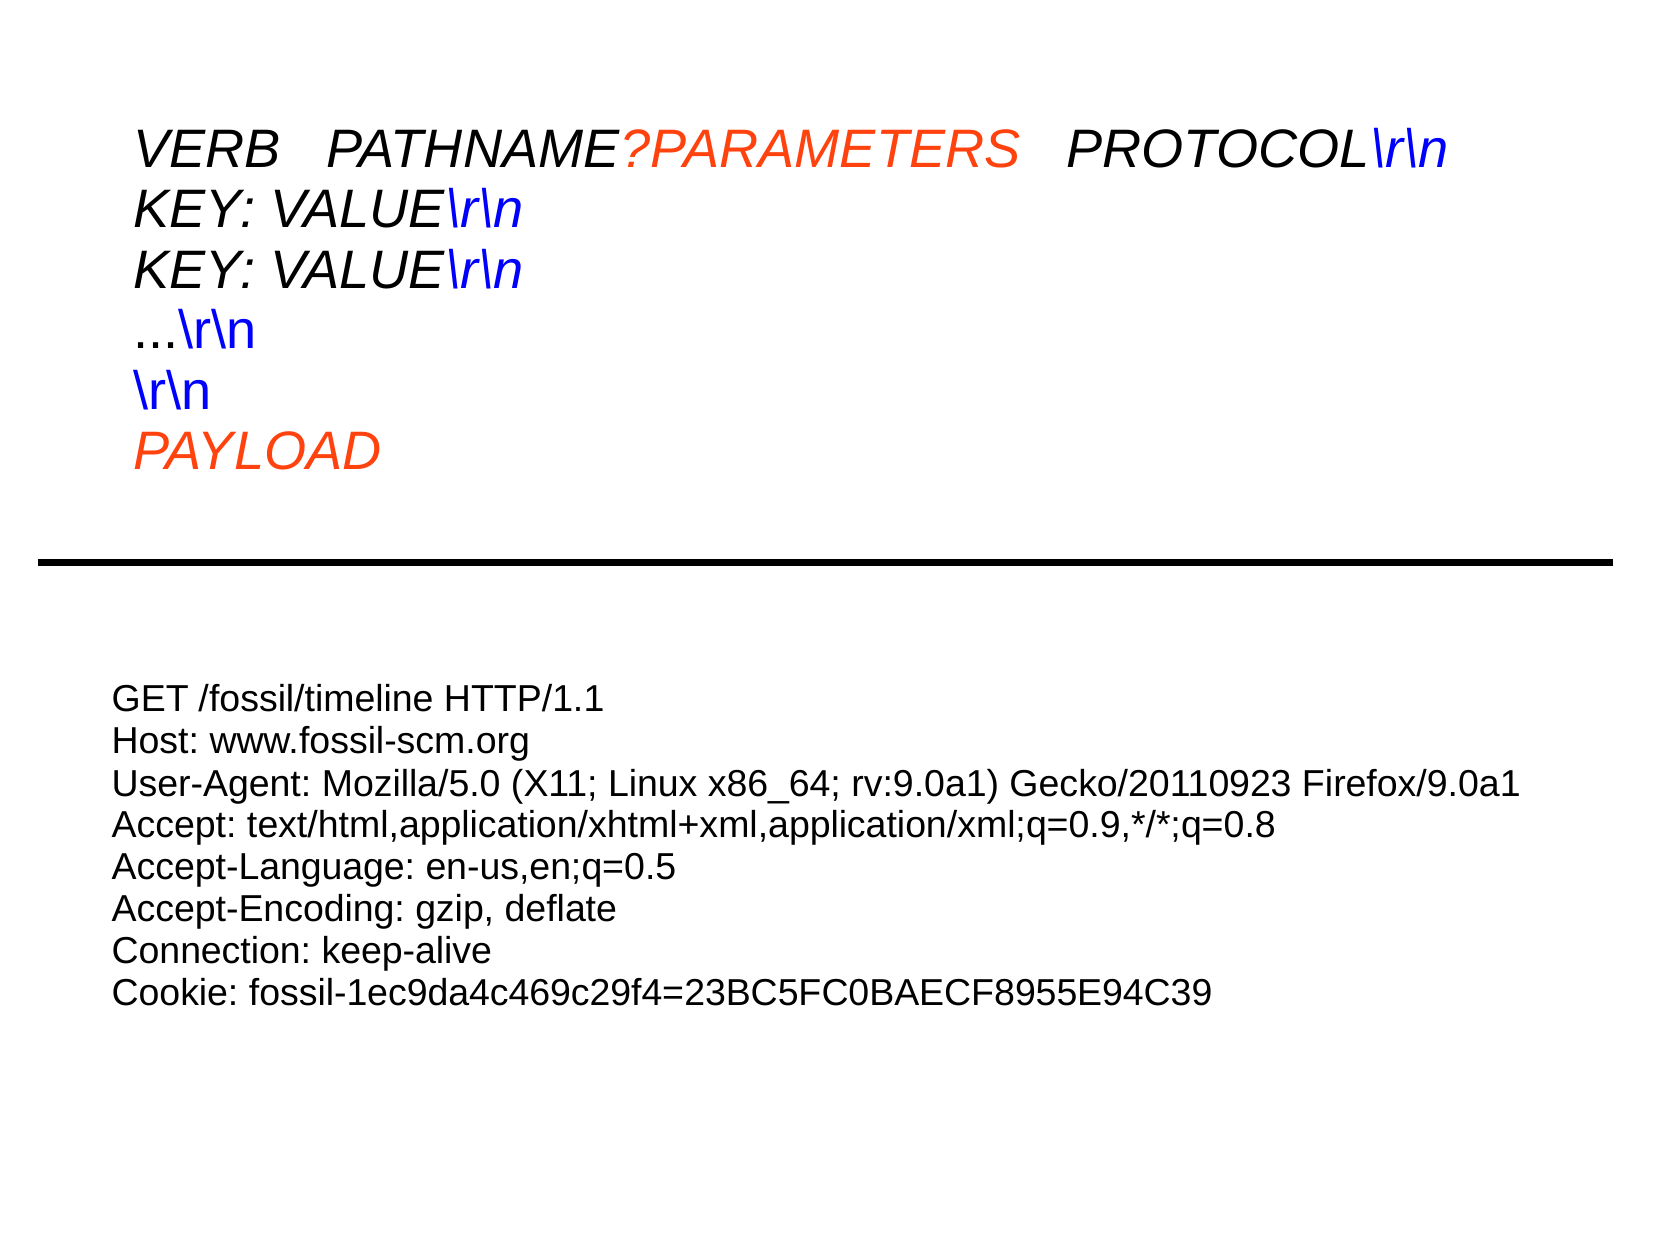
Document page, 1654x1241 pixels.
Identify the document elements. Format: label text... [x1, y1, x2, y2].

text_box GET /fossil/timeline HTTP/1.1 Host: www.fossil-scm.org User-Agent: Mozilla/5.0 (X11; Linux x86_64; rv:9.0a1) Gecko/20110923 Firefox/9.0a1 Accept: text/html,application/xhtml+xml,application/xml;q=0.9,*/*;q=0.8 Accept-Language: en-us,en;q=0.5 Accept-Encoding: gzip, deflate Connection: keep-alive Cookie: fossil-1ec9da4c469c29f4=23BC5FC0BAECF8955E94C39 [96, 670, 1536, 1064]
text_box VERB PATHNAME?PARAMETERS PROTOCOL\r\n KEY: VALUE\r\n KEY: VALUE\r\n ...\r\n \r\n PAYLOAD [118, 110, 1464, 489]
